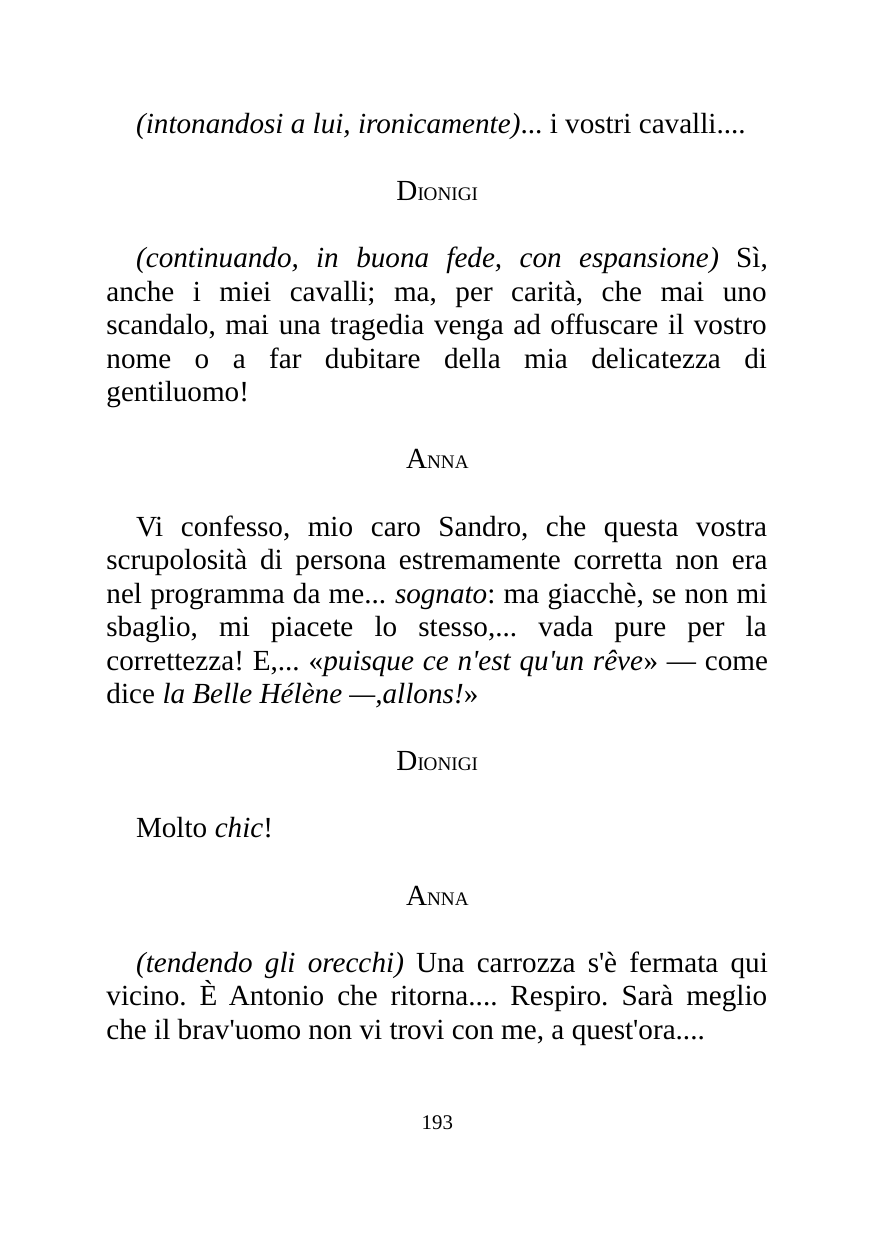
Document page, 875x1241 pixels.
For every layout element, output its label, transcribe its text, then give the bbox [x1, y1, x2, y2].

text Dionigi [106, 173, 768, 207]
text Anna [106, 878, 768, 911]
text Vi confesso, mio caro Sandro, che questa vostra scrupolosità di persona estremamente corretta non era nel programma da me... sognato: ma giacchè, se non mi sbaglio, mi piacete lo stesso,... vada pure per la correttezza! E,... «puisque ce n'est qu'un rêve» — come dice la Belle Hélène —,allons!» [106, 509, 768, 710]
text Molto chic! [106, 811, 768, 844]
text (tendendo gli orecchi) Una carrozza s'è fermata qui vicino. È Antonio che ritorna.... Respiro. Sarà meglio che il brav'uomo non vi trovi con me, a quest'ora.... [106, 945, 768, 1045]
text Anna [106, 442, 768, 475]
text Dionigi [106, 743, 768, 777]
text (intonandosi a lui, ironicamente)... i vostri cavalli.... [106, 106, 768, 140]
text (continuando, in buona fede, con espansione) Sì, anche i miei cavalli; ma, per carità, che mai uno scandalo, mai una tragedia venga ad offuscare il vostro nome o a far dubitare della mia delicatezza di gentiluomo! [106, 240, 768, 408]
